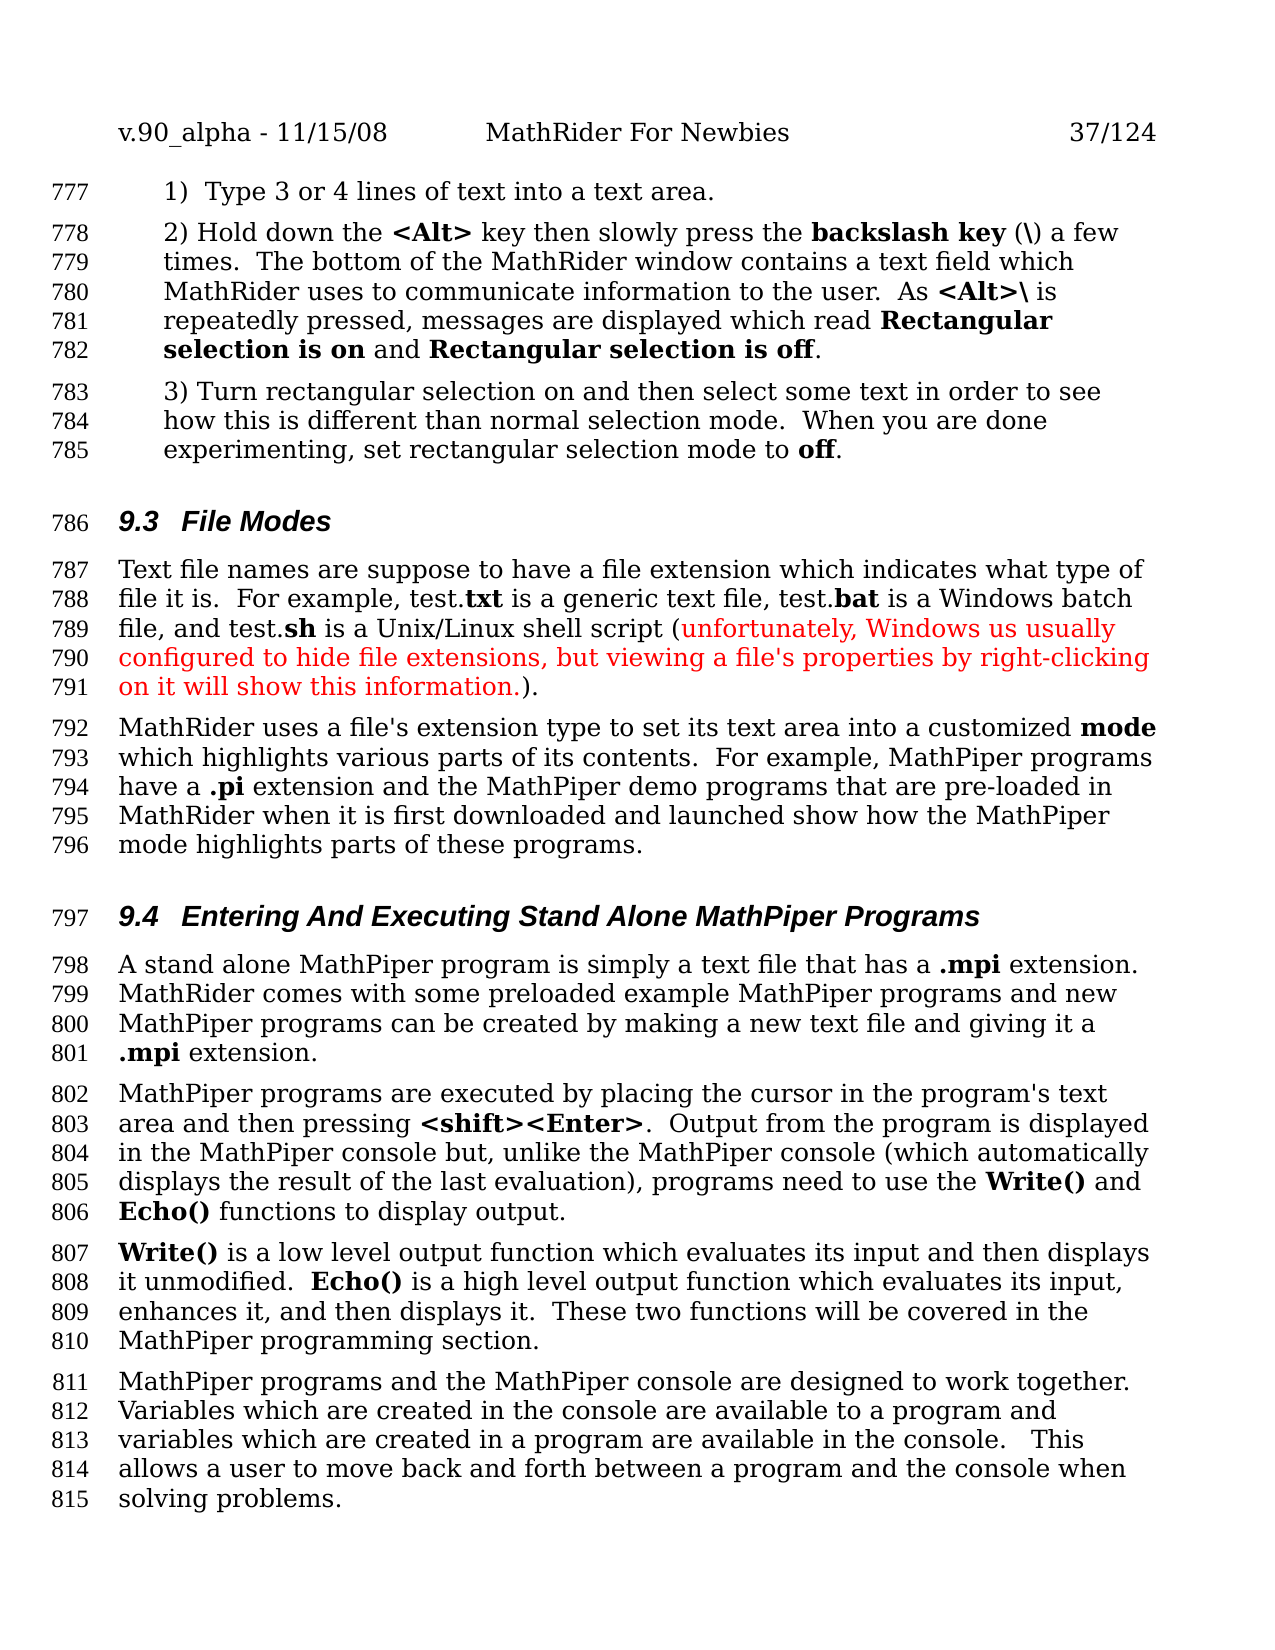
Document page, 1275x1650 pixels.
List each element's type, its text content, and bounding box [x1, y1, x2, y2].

subtitle File Modes [118, 503, 1157, 537]
text MathPiper programs are executed by placing the cursor in the program's text area and then pressing <shift><Enter>. Output from the program is displayed in the MathPiper console but, unlike the MathPiper console (which automatically displays the result of the last evaluation), programs need to use the Write() and Echo() functions to display output. [118, 1079, 1157, 1226]
text MathPiper programs and the MathPiper console are designed to work together. Variables which are created in the console are available to a program and variables which are created in a program are available in the console. This allows a user to move back and forth between a program and the console when solving problems. [118, 1367, 1157, 1513]
text MathRider uses a file's extension type to set its text area into a customized mode which highlights various parts of its contents. For example, MathPiper programs have a .pi extension and the MathPiper demo programs that are pre-loaded in MathRider when it is first downloaded and launched show how the MathPiper mode highlights parts of these programs. [118, 713, 1157, 860]
subtitle Entering And Executing Stand Alone MathPiper Programs [118, 899, 1157, 932]
text 2) Hold down the <Alt> key then slowly press the backslash key (\) a few times. The bottom of the MathRider window contains a text field which MathRider uses to communicate information to the user. As <Alt>\ is repeatedly pressed, messages are displayed which read Rectangular selection is on and Rectangular selection is off. [163, 218, 1157, 365]
text Text file names are suppose to have a file extension which indicates what type of file it is. For example, test.txt is a generic text file, test.bat is a Windows batch file, and test.sh is a Unix/Linux shell script (unfortunately, Windows us usually configured to hide file extensions, but viewing a file's properties by right-clicking on it will show this information.). [118, 555, 1157, 701]
text 1) Type 3 or 4 lines of text into a text area. [163, 177, 1157, 206]
text 3) Turn rectangular selection on and then select some text in order to see how this is different than normal selection mode. When you are done experimenting, set rectangular selection mode to off. [163, 377, 1157, 464]
text A stand alone MathPiper program is simply a text file that has a .mpi extension. MathRider comes with some preloaded example MathPiper programs and new MathPiper programs can be created by making a new text file and giving it a .mpi extension. [118, 950, 1157, 1067]
text Write() is a low level output function which evaluates its input and then displays it unmodified. Echo() is a high level output function which evaluates its input, enhances it, and then displays it. These two functions will be covered in the MathPiper programming section. [118, 1238, 1157, 1355]
